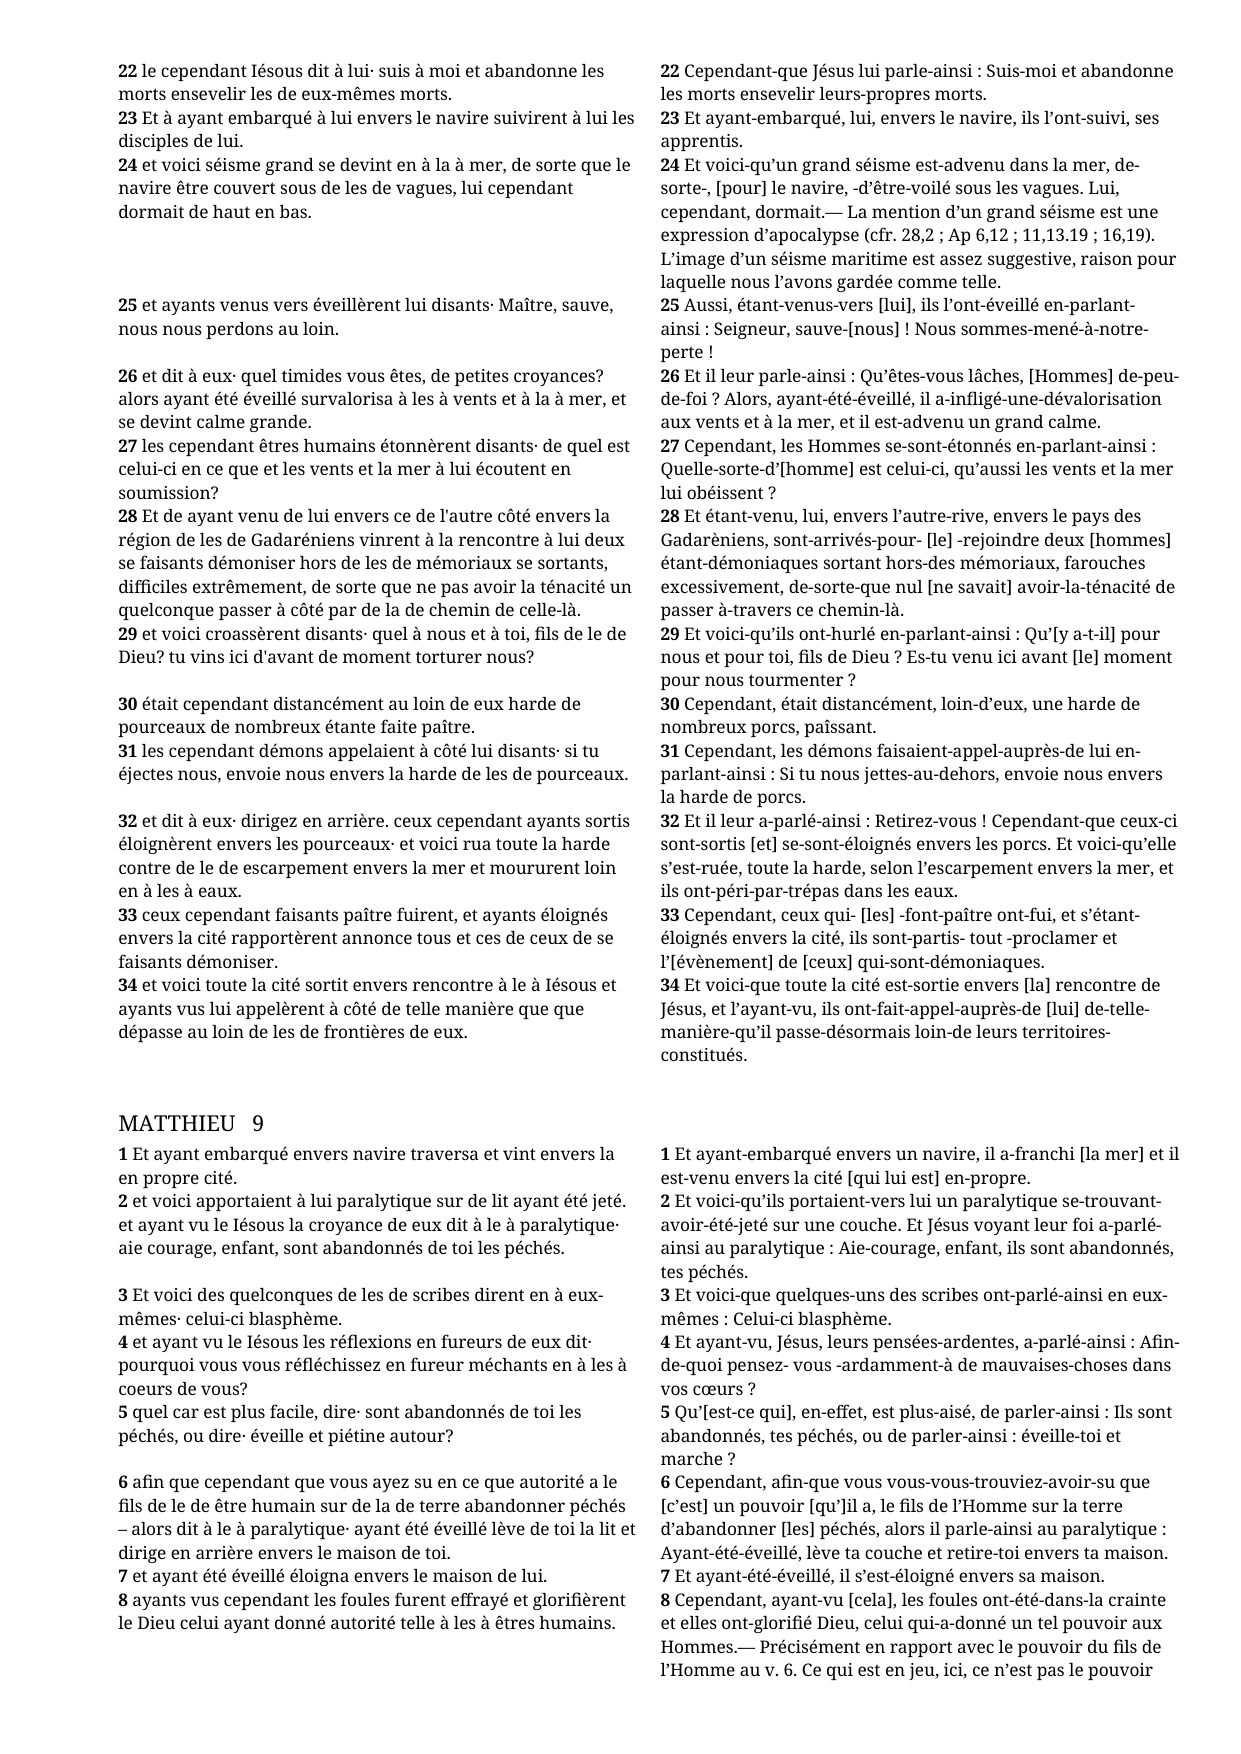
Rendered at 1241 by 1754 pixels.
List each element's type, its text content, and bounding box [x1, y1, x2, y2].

table_cell 4 et ayant vu le Iésous les réflexions en fureurs de eux dit· pourquoi vous vous réfléchissez en fureur méchants en à les à coeurs de vous? [118, 1330, 639, 1400]
table_cell 33 ceux cependant faisants paître fuirent, et ayants éloignés envers la cité rapportèrent annonce tous et ces de ceux de se faisants démoniser. [118, 903, 639, 973]
table_cell [639, 504, 660, 622]
table_cell [639, 106, 660, 153]
table_cell [639, 1189, 660, 1283]
table_cell [639, 903, 660, 973]
table_cell 28 Et de ayant venu de lui envers ce de l'autre côté envers la région de les de Gadaréniens vinrent à la rencontre à lui deux se faisants démoniser hors de les de mémoriaux se sortants, difficiles extrêmement, de sorte que ne pas avoir la ténacité un quelconque passer à côté par de la de chemin de celle-là. [118, 504, 639, 622]
table_cell [639, 1564, 660, 1588]
table_cell 29 et voici croassèrent disants· quel à nous et à toi, fils de le de Dieu? tu vins ici d'avant de moment torturer nous? [118, 622, 639, 692]
table_cell 3 Et voici des quelconques de les de scribes dirent en à eux-mêmes· celui-ci blasphème. [118, 1283, 639, 1330]
table_cell 27 Cependant, les Hommes se-sont-étonnés en-parlant-ainsi : Quelle-sorte-d’[homme] est celui-ci, qu’aussi les vents et la mer lui obéissent ? [660, 434, 1181, 504]
table_cell [639, 59, 660, 106]
table_cell 28 Et étant-venu, lui, envers l’autre-rive, envers le pays des Gadarèniens, sont-arrivés-pour- [le] -rejoindre deux [hommes] étant-démoniaques sortant hors-des mémoriaux, farouches excessivement, de-sorte-que nul [ne savait] avoir-la-ténacité de passer à-travers ce chemin-là. [660, 504, 1181, 622]
table_cell 5 quel car est plus facile, dire· sont abandonnés de toi les péchés, ou dire· éveille et piétine autour? [118, 1400, 639, 1471]
table_cell 3 Et voici-que quelques-uns des scribes ont-parlé-ainsi en eux-mêmes : Celui-ci blasphème. [660, 1283, 1181, 1330]
table_header 1 Et ayant-embarqué envers un navire, il a-franchi [la mer] et il est-venu envers la cité [qui lui est] en-propre. [660, 1143, 1181, 1189]
table_cell 31 les cependant démons appelaient à côté lui disants· si tu éjectes nous, envoie nous envers la harde de les de pourceaux. [118, 739, 639, 809]
table_cell [639, 294, 660, 364]
table_cell 4 Et ayant-vu, Jésus, leurs pensées-ardentes, a-parlé-ainsi : Afin-de-quoi pensez- vous -ardamment-à de mauvaises-choses dans vos cœurs ? [660, 1330, 1181, 1400]
table_cell 23 Et à ayant embarqué à lui envers le navire suivirent à lui les disciples de lui. [118, 106, 639, 153]
table_cell 26 Et il leur parle-ainsi : Qu’êtes-vous lâches, [Hommes] de-peu-de-foi ? Alors, ayant-été-éveillé, il a-infligé-une-dévalorisation aux vents et à la mer, et il est-advenu un grand calme. [660, 364, 1181, 434]
table_cell 8 ayants vus cependant les foules furent effrayé et glorifièrent le Dieu celui ayant donné autorité telle à les à êtres humains. [118, 1588, 639, 1682]
table_cell [639, 809, 660, 903]
table_cell [639, 153, 660, 293]
table_cell 24 et voici séisme grand se devint en à la à mer, de sorte que le navire être couvert sous de les de vagues, lui cependant dormait de haut en bas. [118, 153, 639, 293]
table_cell 33 Cependant, ceux qui- [les] -font-paître ont-fui, et s’étant-éloignés envers la cité, ils sont-partis- tout -proclamer et l’[évènement] de [ceux] qui-sont-démoniaques. [660, 903, 1181, 973]
table_cell [639, 364, 660, 434]
table_cell [639, 1330, 660, 1400]
table_cell [639, 739, 660, 809]
table_cell [639, 973, 660, 1067]
table_cell 6 Cependant, afin-que vous vous-vous-trouviez-avoir-su que [c’est] un pouvoir [qu’]il a, le fils de l’Homme sur la terre d’abandonner [les] péchés, alors il parle-ainsi au paralytique : Ayant-été-éveillé, lève ta couche et retire-toi envers ta maison. [660, 1471, 1181, 1564]
table_cell [639, 1471, 660, 1564]
table_cell 8 Cependant, ayant-vu [cela], les foules ont-été-dans-la crainte et elles ont-glorifié Dieu, celui qui-a-donné un tel pouvoir aux Hommes.— Précisément en rapport avec le pouvoir du fils de l’Homme au v. 6. Ce qui est en jeu, ici, ce n’est pas le pouvoir d’éveiller le paralytique, mais bien celui d’abandonner les péchés. [660, 1588, 1181, 1682]
table_cell 30 était cependant distancément au loin de eux harde de pourceaux de nombreux étante faite paître. [118, 692, 639, 739]
table_cell 25 Aussi, étant-venus-vers [lui], ils l’ont-éveillé en-parlant-ainsi : Seigneur, sauve-[nous] ! Nous sommes-mené-à-notre-perte ! [660, 294, 1181, 364]
table_cell 2 et voici apportaient à lui paralytique sur de lit ayant été jeté. et ayant vu le Iésous la croyance de eux dit à le à paralytique· aie courage, enfant, sont abandonnés de toi les péchés. [118, 1189, 639, 1283]
table_cell 32 Et il leur a-parlé-ainsi : Retirez-vous ! Cependant-que ceux-ci sont-sortis [et] se-sont-éloignés envers les porcs. Et voici-qu’elle s’est-ruée, toute la harde, selon l’escarpement envers la mer, et ils ont-péri-par-trépas dans les eaux. [660, 809, 1181, 903]
table_cell 7 Et ayant-été-éveillé, il s’est-éloigné envers sa maison. [660, 1564, 1181, 1588]
table_cell [639, 1588, 660, 1682]
table_cell 29 Et voici-qu’ils ont-hurlé en-parlant-ainsi : Qu’[y a-t-il] pour nous et pour toi, fils de Dieu ? Es-tu venu ici avant [le] moment pour nous tourmenter ? [660, 622, 1181, 692]
table_cell [639, 692, 660, 739]
table_cell [639, 434, 660, 504]
table_cell 26 et dit à eux· quel timides vous êtes, de petites croyances? alors ayant été éveillé survalorisa à les à vents et à la à mer, et se devint calme grande. [118, 364, 639, 434]
table_cell 27 les cependant êtres humains étonnèrent disants· de quel est celui-ci en ce que et les vents et la mer à lui écoutent en soumission? [118, 434, 639, 504]
table_cell 7 et ayant été éveillé éloigna envers le maison de lui. [118, 1564, 639, 1588]
table_cell 32 et dit à eux· dirigez en arrière. ceux cependant ayants sortis éloignèrent envers les pourceaux· et voici rua toute la harde contre de le de escarpement envers la mer et moururent loin en à les à eaux. [118, 809, 639, 903]
text MATTHIEU 9 [118, 1108, 1181, 1138]
table_cell 34 et voici toute la cité sortit envers rencontre à le à Iésous et ayants vus lui appelèrent à côté de telle manière que que dépasse au loin de les de frontières de eux. [118, 973, 639, 1067]
table_cell 22 le cependant Iésous dit à lui· suis à moi et abandonne les morts ensevelir les de eux-mêmes morts. [118, 59, 639, 106]
table_cell 5 Qu’[est-ce qui], en-effet, est plus-aisé, de parler-ainsi : Ils sont abandonnés, tes péchés, ou de parler-ainsi : éveille-toi et marche ? [660, 1400, 1181, 1471]
table_cell 30 Cependant, était distancément, loin-d’eux, une harde de nombreux porcs, paîssant. [660, 692, 1181, 739]
table_cell 31 Cependant, les démons faisaient-appel-auprès-de lui en-parlant-ainsi : Si tu nous jettes-au-dehors, envoie nous envers la harde de porcs. [660, 739, 1181, 809]
table_cell [639, 622, 660, 692]
table_cell 24 Et voici-qu’un grand séisme est-advenu dans la mer, de-sorte-, [pour] le navire, -d’être-voilé sous les vagues. Lui, cependant, dormait.— La mention d’un grand séisme est une expression d’apocalypse (cfr. 28,2 ; Ap 6,12 ; 11,13.19 ; 16,19). L’image d’un séisme maritime est assez suggestive, raison pour laquelle nous l’avons gardée comme telle. [660, 153, 1181, 293]
table_header [639, 1143, 660, 1189]
table_cell 22 Cependant-que Jésus lui parle-ainsi : Suis-moi et abandonne les morts ensevelir leurs-propres morts. [660, 59, 1181, 106]
table_cell [639, 1283, 660, 1330]
table_cell 2 Et voici-qu’ils portaient-vers lui un paralytique se-trouvant-avoir-été-jeté sur une couche. Et Jésus voyant leur foi a-parlé-ainsi au paralytique : Aie-courage, enfant, ils sont abandonnés, tes péchés. [660, 1189, 1181, 1283]
table_cell 25 et ayants venus vers éveillèrent lui disants· Maître, sauve, nous nous perdons au loin. [118, 294, 639, 364]
table_cell [639, 1400, 660, 1471]
table_header 1 Et ayant embarqué envers navire traversa et vint envers la en propre cité. [118, 1143, 639, 1189]
table_cell 6 afin que cependant que vous ayez su en ce que autorité a le fils de le de être humain sur de la de terre abandonner péchés – alors dit à le à paralytique· ayant été éveillé lève de toi la lit et dirige en arrière envers le maison de toi. [118, 1471, 639, 1564]
table_cell 23 Et ayant-embarqué, lui, envers le navire, ils l’ont-suivi, ses apprentis. [660, 106, 1181, 153]
table_cell 34 Et voici-que toute la cité est-sortie envers [la] rencontre de Jésus, et l’ayant-vu, ils ont-fait-appel-auprès-de [lui] de-telle-manière-qu’il passe-désormais loin-de leurs territoires-constitués. [660, 973, 1181, 1067]
